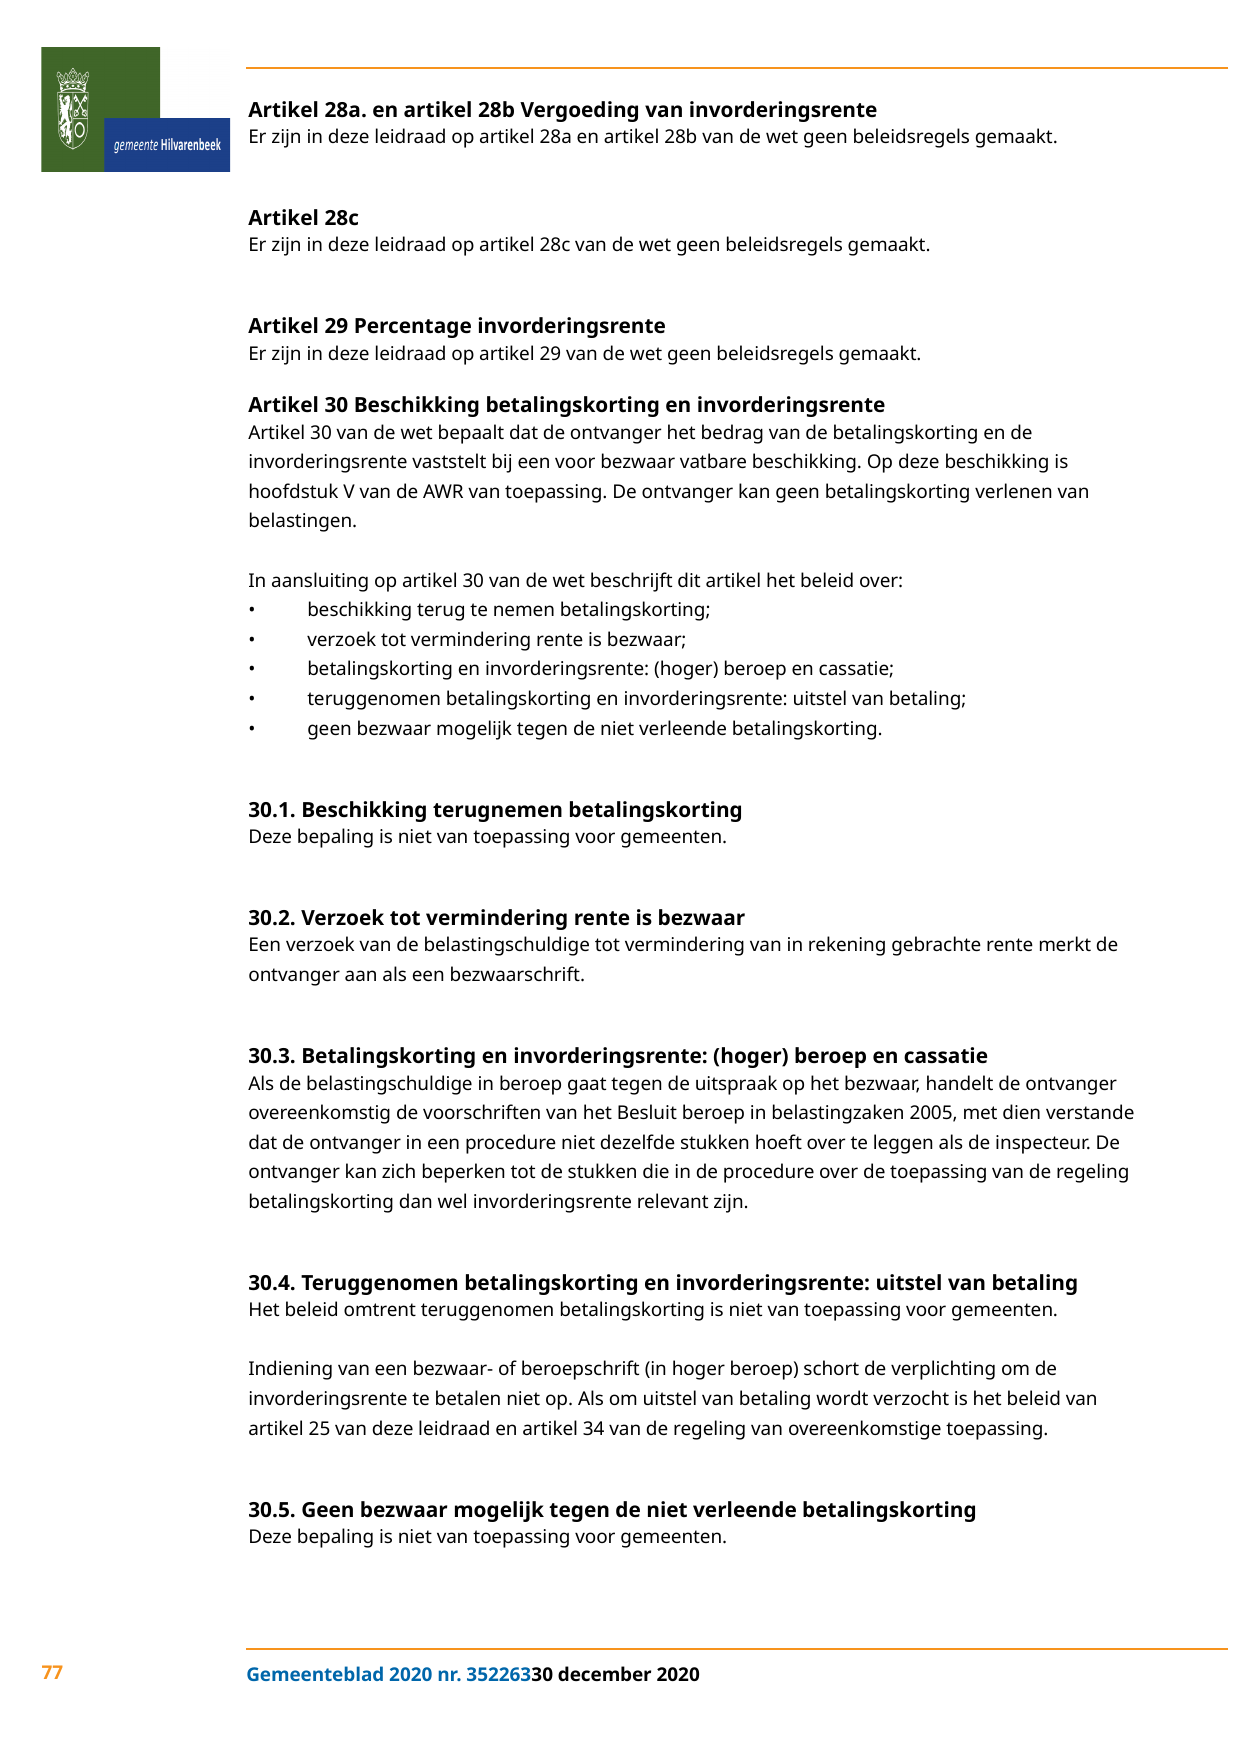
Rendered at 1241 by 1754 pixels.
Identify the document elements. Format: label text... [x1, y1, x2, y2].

text Artikel 28c [248, 203, 1152, 232]
text Indiening van een bezwaar- of beroepschrift (in hoger beroep) schort de verplichting om de invorderingsrente te betalen niet op. Als om uitstel van betaling wordt verzocht is het beleid van artikel 25 van deze leidraad en artikel 34 van de regeling van overeenkomstige toepassing. [248, 1356, 1152, 1441]
list verzoek tot vermindering rente is bezwaar; [248, 626, 1152, 652]
text Artikel 29 Percentage invorderingsrente [248, 312, 1152, 340]
text Artikel 30 Beschikking betalingskorting en invorderingsrente [248, 391, 1152, 419]
text Deze bepaling is niet van toepassing voor gemeenten. [248, 823, 1152, 849]
text Artikel 30 van de wet bepaalt dat de ontvanger het bedrag van de betalingskorting en de invorderingsrente vaststelt bij een voor bezwaar vatbare beschikking. Op deze beschikking is hoofdstuk V van de AWR van toepassing. De ontvanger kan geen betalingskorting verlenen van belastingen. [248, 419, 1152, 533]
text Er zijn in deze leidraad op artikel 29 van de wet geen beleidsregels gemaakt. [248, 340, 1152, 366]
text 30.4. Teruggenomen betalingskorting en invorderingsrente: uitstel van betaling [248, 1268, 1152, 1296]
list geen bezwaar mogelijk tegen de niet verleende betalingskorting. [248, 715, 1152, 741]
text Artikel 28a. en artikel 28b Vergoeding van invorderingsrente [248, 95, 1152, 123]
text In aansluiting op artikel 30 van de wet beschrijft dit artikel het beleid over: [248, 567, 1152, 593]
list teruggenomen betalingskorting en invorderingsrente: uitstel van betaling; [248, 685, 1152, 711]
text Een verzoek van de belastingschuldige tot vermindering van in rekening gebrachte rente merkt de ontvanger aan als een bezwaarschrift. [248, 932, 1152, 987]
text Er zijn in deze leidraad op artikel 28a en artikel 28b van de wet geen beleidsregels gemaakt. [248, 123, 1152, 149]
text Deze bepaling is niet van toepassing voor gemeenten. [248, 1523, 1152, 1549]
text 30.1. Beschikking terugnemen betalingskorting [248, 795, 1152, 823]
text Als de belastingschuldige in beroep gaat tegen de uitspraak op het bezwaar, handelt de ontvanger overeenkomstig de voorschriften van het Besluit beroep in belastingzaken 2005, met dien verstande dat de ontvanger in een procedure niet dezelfde stukken hoeft over te leggen als de inspecteur. De ontvanger kan zich beperken tot de stukken die in de procedure over de toepassing van de regeling betalingskorting dan wel invorderingsrente relevant zijn. [248, 1070, 1152, 1214]
text Er zijn in deze leidraad op artikel 28c van de wet geen beleidsregels gemaakt. [248, 232, 1152, 257]
list betalingskorting en invorderingsrente: (hoger) beroep en cassatie; [248, 656, 1152, 681]
text Het beleid omtrent teruggenomen betalingskorting is niet van toepassing voor gemeenten. [248, 1296, 1152, 1322]
text 30.2. Verzoek tot vermindering rente is bezwaar [248, 903, 1152, 932]
list beschikking terug te nemen betalingskorting; [248, 596, 1152, 622]
text 30.3. Betalingskorting en invorderingsrente: (hoger) beroep en cassatie [248, 1041, 1152, 1070]
picture [41, 47, 231, 172]
text 30.5. Geen bezwaar mogelijk tegen de niet verleende betalingskorting [248, 1495, 1152, 1523]
